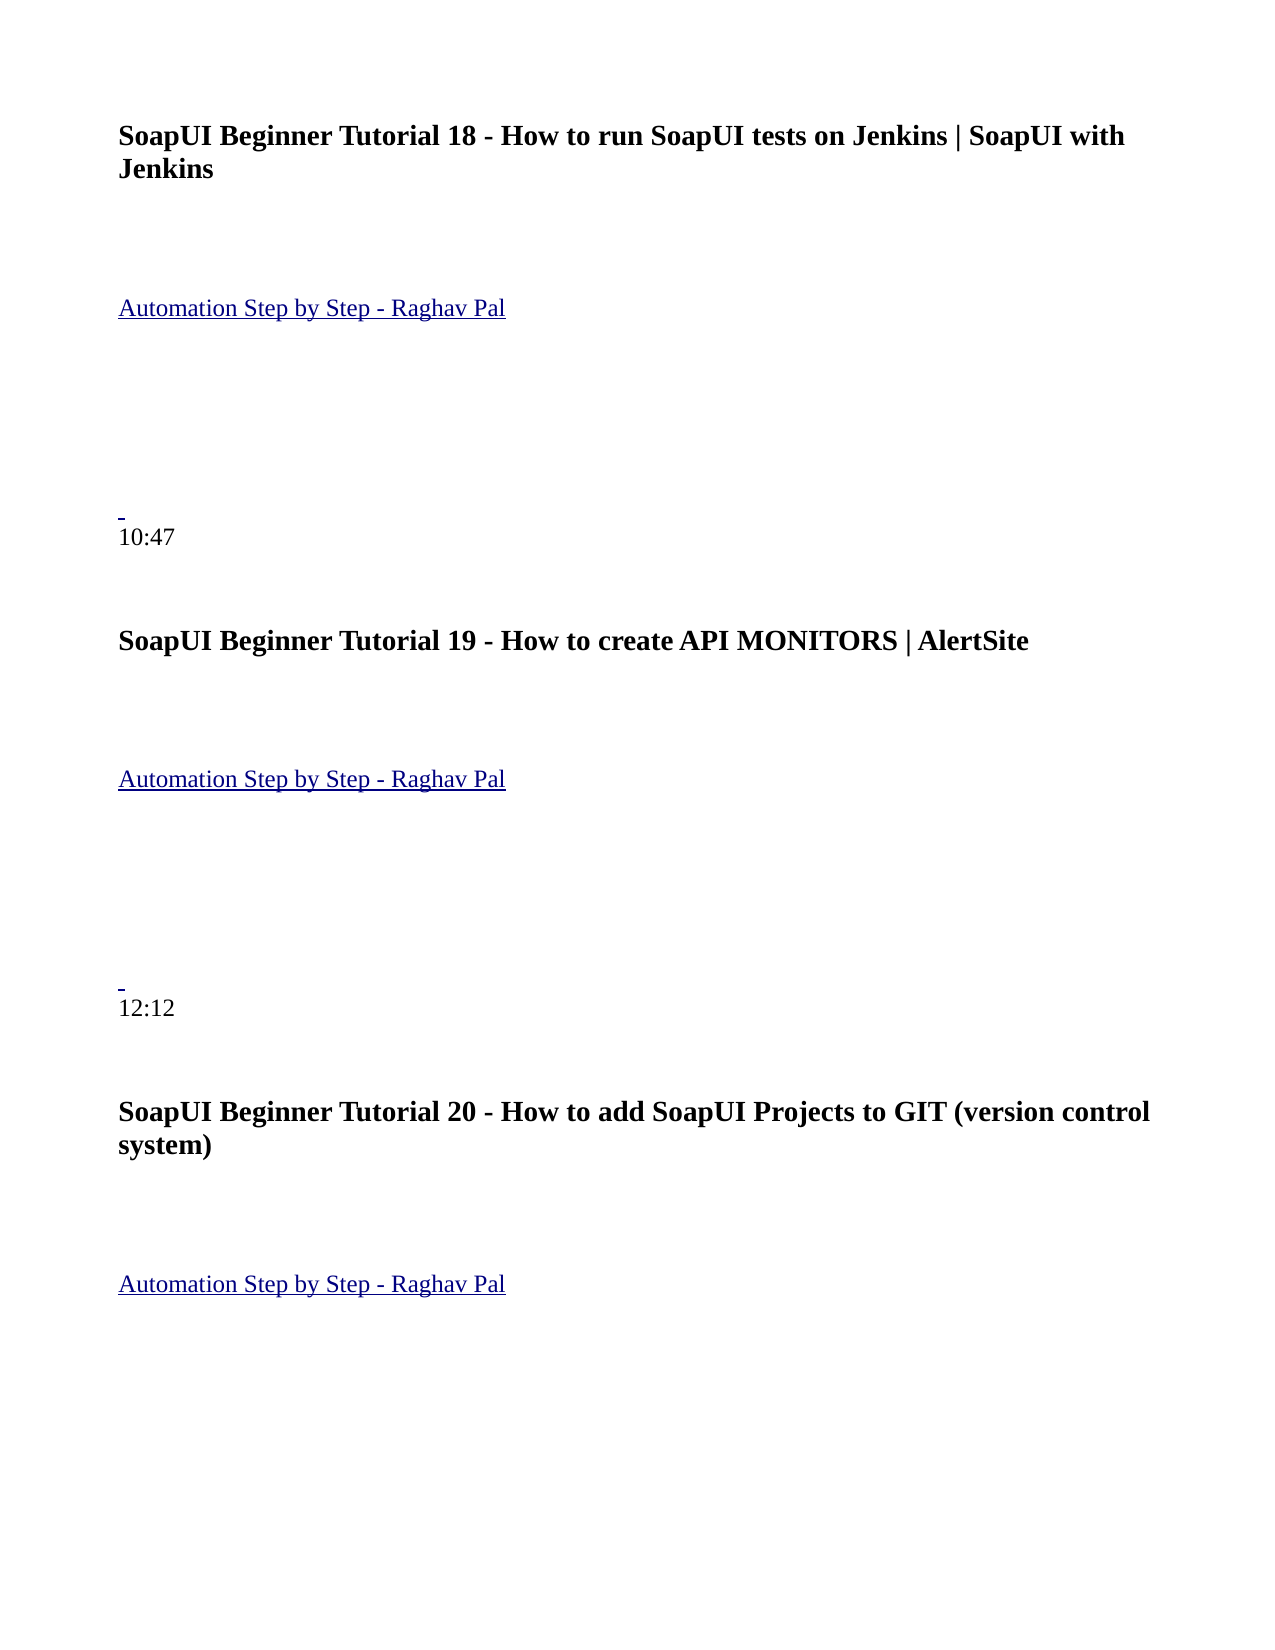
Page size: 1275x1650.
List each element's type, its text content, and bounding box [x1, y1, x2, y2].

text Automation Step by Step - Raghav Pal [118, 1269, 1157, 1297]
subtitle SoapUI Beginner Tutorial 18 - How to run SoapUI tests on Jenkins | SoapUI with Jenkins [118, 118, 1157, 185]
text Automation Step by Step - Raghav Pal [118, 764, 1157, 793]
text Automation Step by Step - Raghav Pal [118, 293, 1157, 322]
text 10:47 [118, 522, 1157, 551]
subtitle SoapUI Beginner Tutorial 20 - How to add SoapUI Projects to GIT (version control system) [118, 1094, 1157, 1161]
subtitle SoapUI Beginner Tutorial 19 - How to create API MONITORS | AlertSite [118, 623, 1157, 656]
text 12:12 [118, 993, 1157, 1022]
